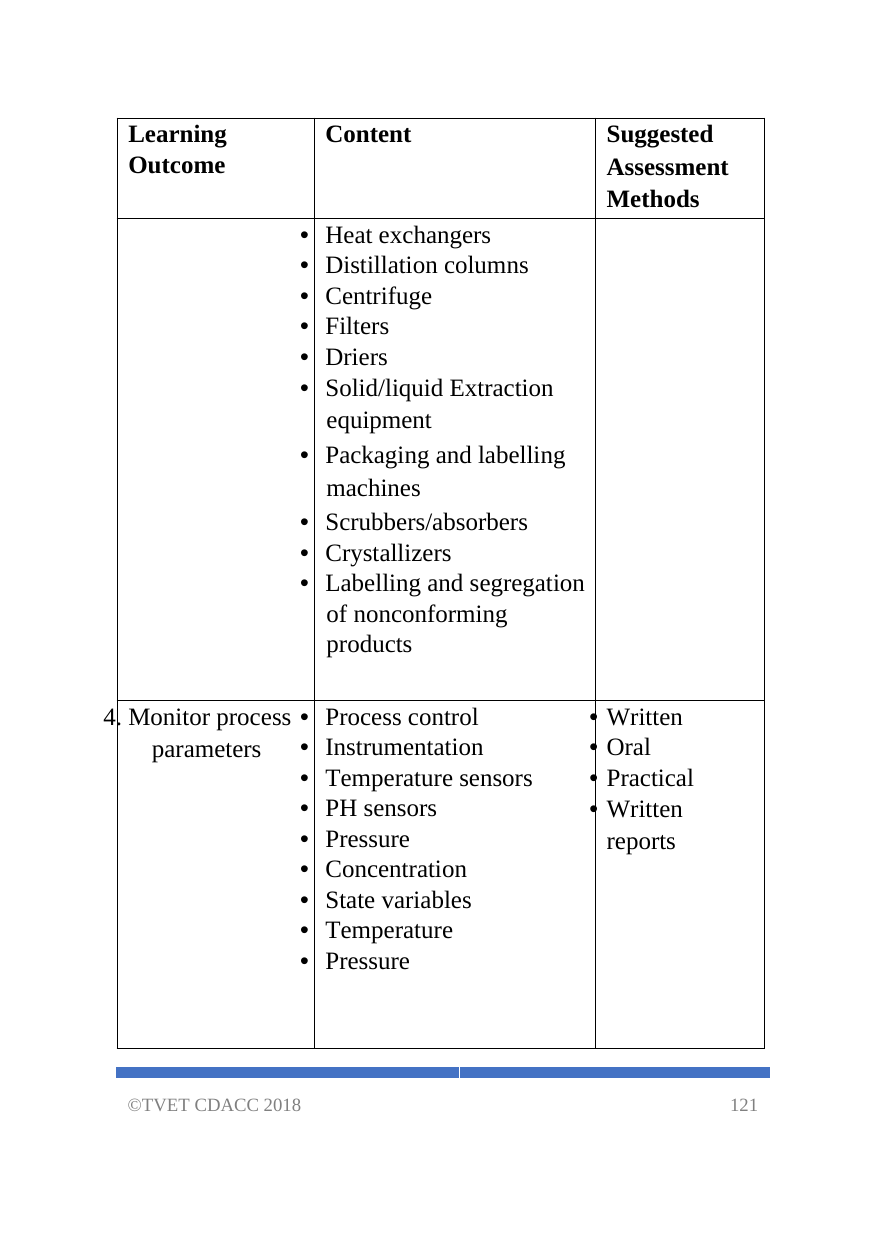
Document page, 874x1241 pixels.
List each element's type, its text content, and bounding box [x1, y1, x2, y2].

table_header Suggested Assessment Methods [596, 119, 764, 218]
table_cell Written Oral Practical Written reports [596, 701, 764, 1047]
table_cell [118, 219, 314, 700]
table_cell Heat exchangers Distillation columns Centrifuge Filters Driers Solid/liquid Extraction equipment Packaging and labelling machines Scrubbers/absorbers Crystallizers Labelling and segregation of nonconforming products [315, 219, 595, 700]
table_cell 4. Monitor process parameters [118, 701, 314, 1047]
table_header Content [315, 119, 595, 218]
table_cell [596, 219, 764, 700]
table_cell Process control Instrumentation Temperature sensors PH sensors Pressure Concentration State variables Temperature Pressure [315, 701, 595, 1047]
table_header Learning Outcome [118, 119, 314, 218]
